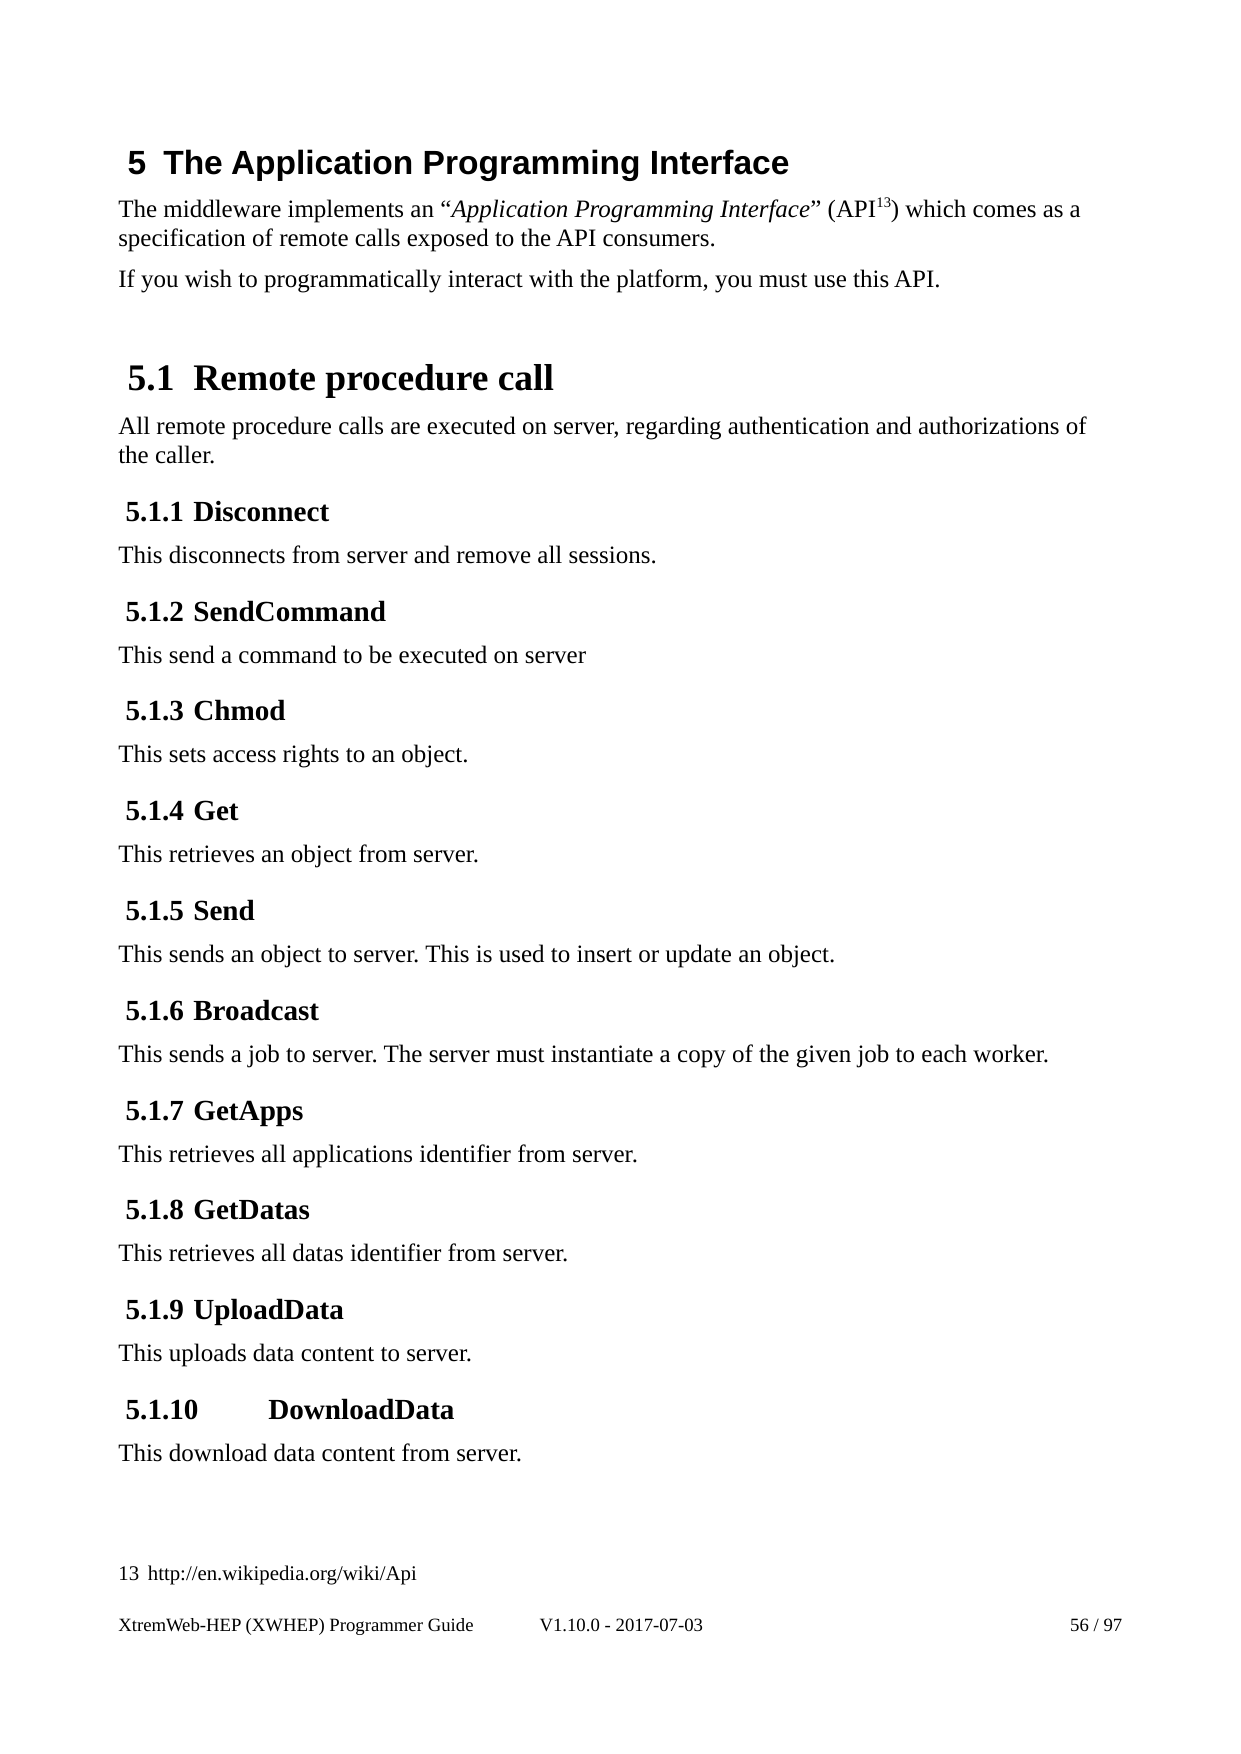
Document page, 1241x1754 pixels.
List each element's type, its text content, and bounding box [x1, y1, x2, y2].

subtitle Remote procedure call [118, 356, 1122, 399]
text http://en.wikipedia.org/wiki/Api [118, 1561, 1122, 1585]
text All remote procedure calls are executed on server, regarding authentication and authorizations of the caller. [118, 411, 1122, 469]
text This retrieves all datas identifier from server. [118, 1238, 1122, 1267]
subtitle DownloadData [118, 1392, 1122, 1426]
subtitle GetDatas [118, 1192, 1122, 1226]
text This disconnects from server and remove all sessions. [118, 540, 1122, 569]
subtitle GetApps [118, 1093, 1122, 1126]
text This send a command to be executed on server [118, 640, 1122, 668]
text This retrieves all applications identifier from server. [118, 1139, 1122, 1167]
subtitle Broadcast [118, 993, 1122, 1026]
subtitle Send [118, 893, 1122, 927]
subtitle UploadData [118, 1292, 1122, 1326]
text This download data content from server. [118, 1438, 1122, 1467]
text The middleware implements an “Application Programming Interface” (API) which comes as a specification of remote calls exposed to the API consumers. [118, 194, 1122, 252]
text This uploads data content to server. [118, 1338, 1122, 1367]
text If you wish to programmatically interact with the platform, you must use this API. [118, 264, 1122, 293]
subtitle Get [118, 793, 1122, 827]
text This retrieves an object from server. [118, 839, 1122, 868]
subtitle Chmod [118, 693, 1122, 727]
text This sets access rights to an object. [118, 739, 1122, 768]
text This sends an object to server. This is used to insert or update an object. [118, 939, 1122, 968]
subtitle The Application Programming Interface [118, 143, 1122, 182]
text This sends a job to server. The server must instantiate a copy of the given job to each worker. [118, 1039, 1122, 1068]
subtitle Disconnect [118, 494, 1122, 527]
subtitle SendCommand [118, 594, 1122, 627]
